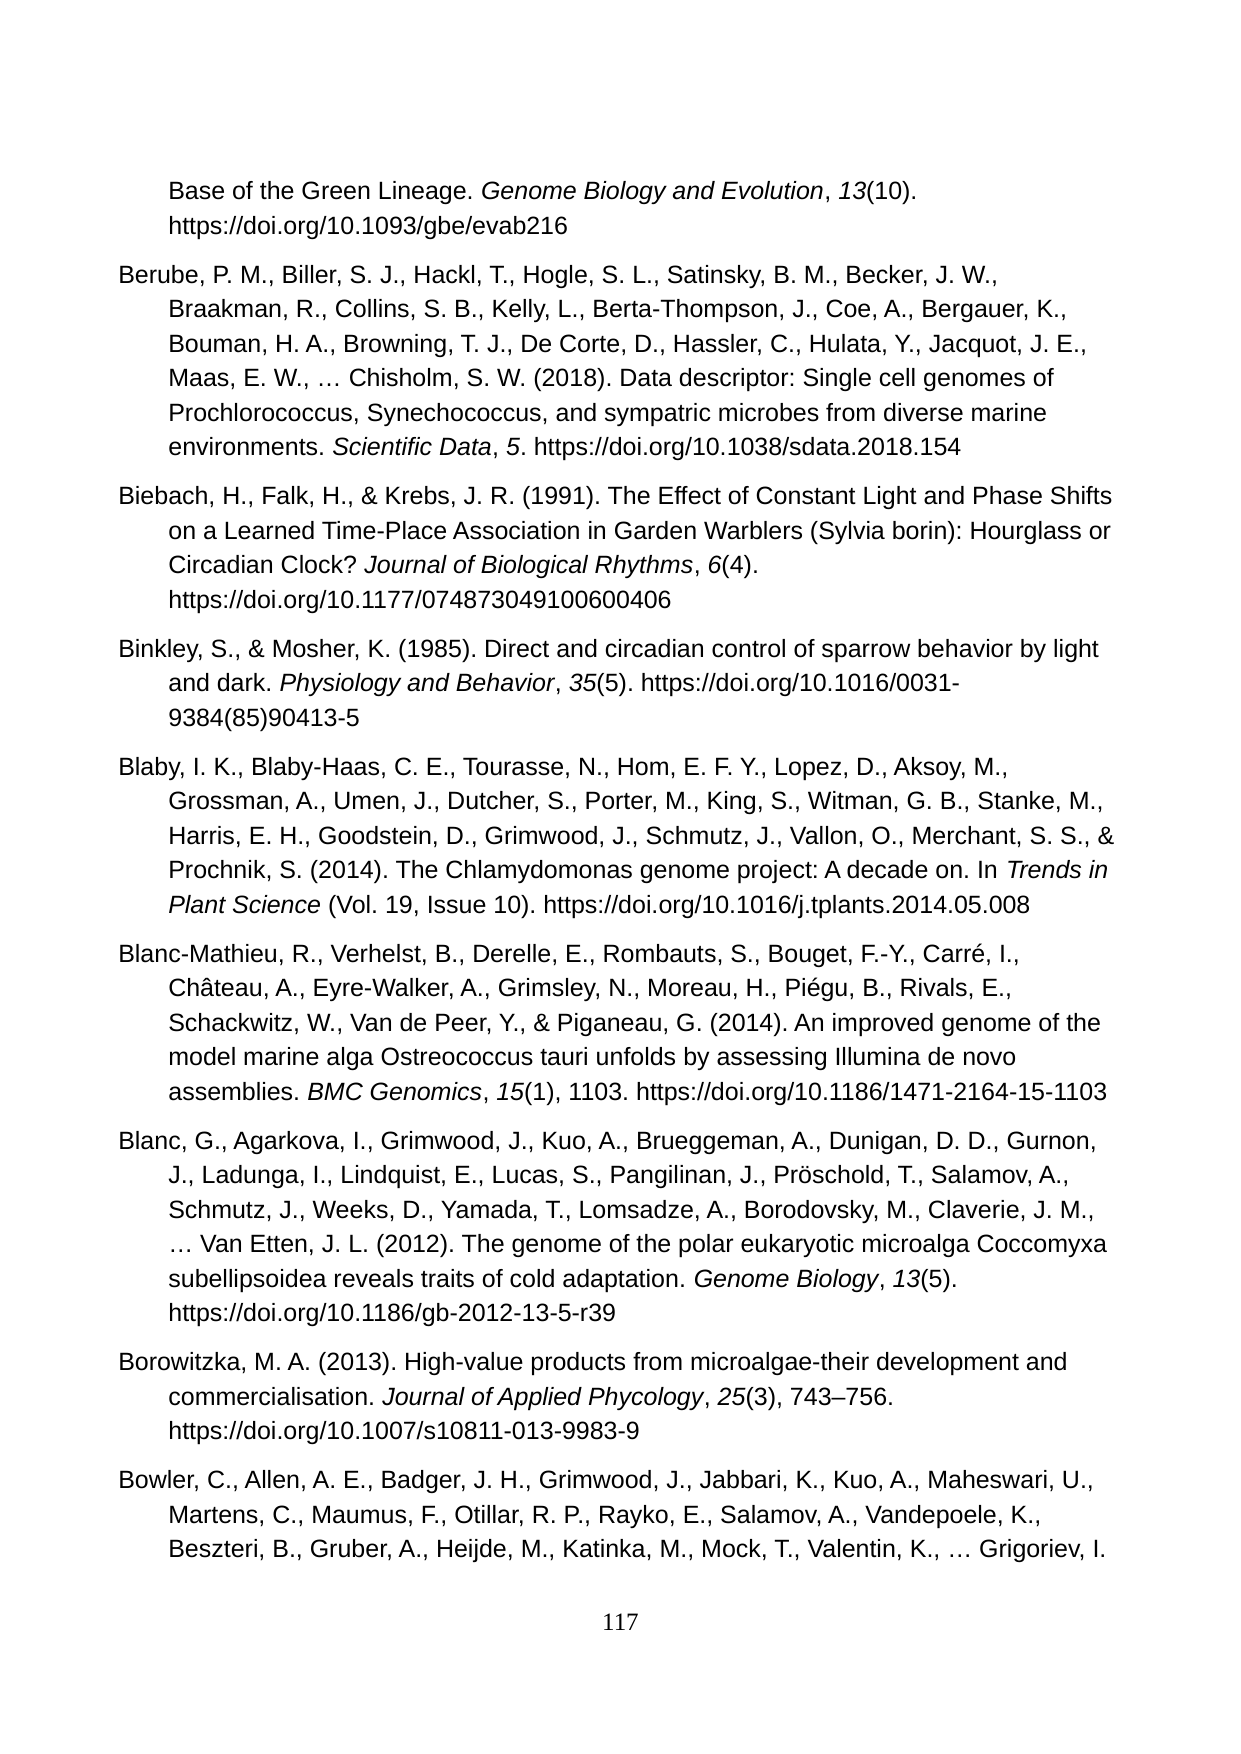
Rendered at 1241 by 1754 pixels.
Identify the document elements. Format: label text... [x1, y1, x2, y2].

text Biebach, H., Falk, H., & Krebs, J. R. (1991). The Effect of Constant Light and Phase Shifts on a Learned Time-Place Association in Garden Warblers (Sylvia borin): Hourglass or Circadian Clock? Journal of Biological Rhythms, 6(4). https://doi.org/10.1177/074873049100600406 [118, 481, 1122, 613]
text Berube, P. M., Biller, S. J., Hackl, T., Hogle, S. L., Satinsky, B. M., Becker, J. W., Braakman, R., Collins, S. B., Kelly, L., Berta-Thompson, J., Coe, A., Bergauer, K., Bouman, H. A., Browning, T. J., De Corte, D., Hassler, C., Hulata, Y., Jacquot, J. E., Maas, E. W., … Chisholm, S. W. (2018). Data descriptor: Single cell genomes of Prochlorococcus, Synechococcus, and sympatric microbes from diverse marine environments. Scientific Data, 5. https://doi.org/10.1038/sdata.2018.154 [118, 260, 1122, 461]
text Borowitzka, M. A. (2013). High-value products from microalgae-their development and commercialisation. Journal of Applied Phycology, 25(3), 743–756. https://doi.org/10.1007/s10811-013-9983-9 [118, 1347, 1122, 1445]
text Bowler, C., Allen, A. E., Badger, J. H., Grimwood, J., Jabbari, K., Kuo, A., Maheswari, U., Martens, C., Maumus, F., Otillar, R. P., Rayko, E., Salamov, A., Vandepoele, K., Beszteri, B., Gruber, A., Heijde, M., Katinka, M., Mock, T., Valentin, K., … Grigoriev, I. [118, 1465, 1122, 1563]
text Blanc-Mathieu, R., Verhelst, B., Derelle, E., Rombauts, S., Bouget, F.-Y., Carré, I., Château, A., Eyre-Walker, A., Grimsley, N., Moreau, H., Piégu, B., Rivals, E., Schackwitz, W., Van de Peer, Y., & Piganeau, G. (2014). An improved genome of the model marine alga Ostreococcus tauri unfolds by assessing Illumina de novo assemblies. BMC Genomics, 15(1), 1103. https://doi.org/10.1186/1471-2164-15-1103 [118, 939, 1122, 1106]
text Base of the Green Lineage. Genome Biology and Evolution, 13(10). https://doi.org/10.1093/gbe/evab216 [118, 176, 1122, 239]
text Blaby, I. K., Blaby-Haas, C. E., Tourasse, N., Hom, E. F. Y., Lopez, D., Aksoy, M., Grossman, A., Umen, J., Dutcher, S., Porter, M., King, S., Witman, G. B., Stanke, M., Harris, E. H., Goodstein, D., Grimwood, J., Schmutz, J., Vallon, O., Merchant, S. S., & Prochnik, S. (2014). The Chlamydomonas genome project: A decade on. In Trends in Plant Science (Vol. 19, Issue 10). https://doi.org/10.1016/j.tplants.2014.05.008 [118, 752, 1122, 918]
text Blanc, G., Agarkova, I., Grimwood, J., Kuo, A., Brueggeman, A., Dunigan, D. D., Gurnon, J., Ladunga, I., Lindquist, E., Lucas, S., Pangilinan, J., Pröschold, T., Salamov, A., Schmutz, J., Weeks, D., Yamada, T., Lomsadze, A., Borodovsky, M., Claverie, J. M., … Van Etten, J. L. (2012). The genome of the polar eukaryotic microalga Coccomyxa subellipsoidea reveals traits of cold adaptation. Genome Biology, 13(5). https://doi.org/10.1186/gb-2012-13-5-r39 [118, 1126, 1122, 1327]
text Binkley, S., & Mosher, K. (1985). Direct and circadian control of sparrow behavior by light and dark. Physiology and Behavior, 35(5). https://doi.org/10.1016/0031-9384(85)90413-5 [118, 634, 1122, 732]
